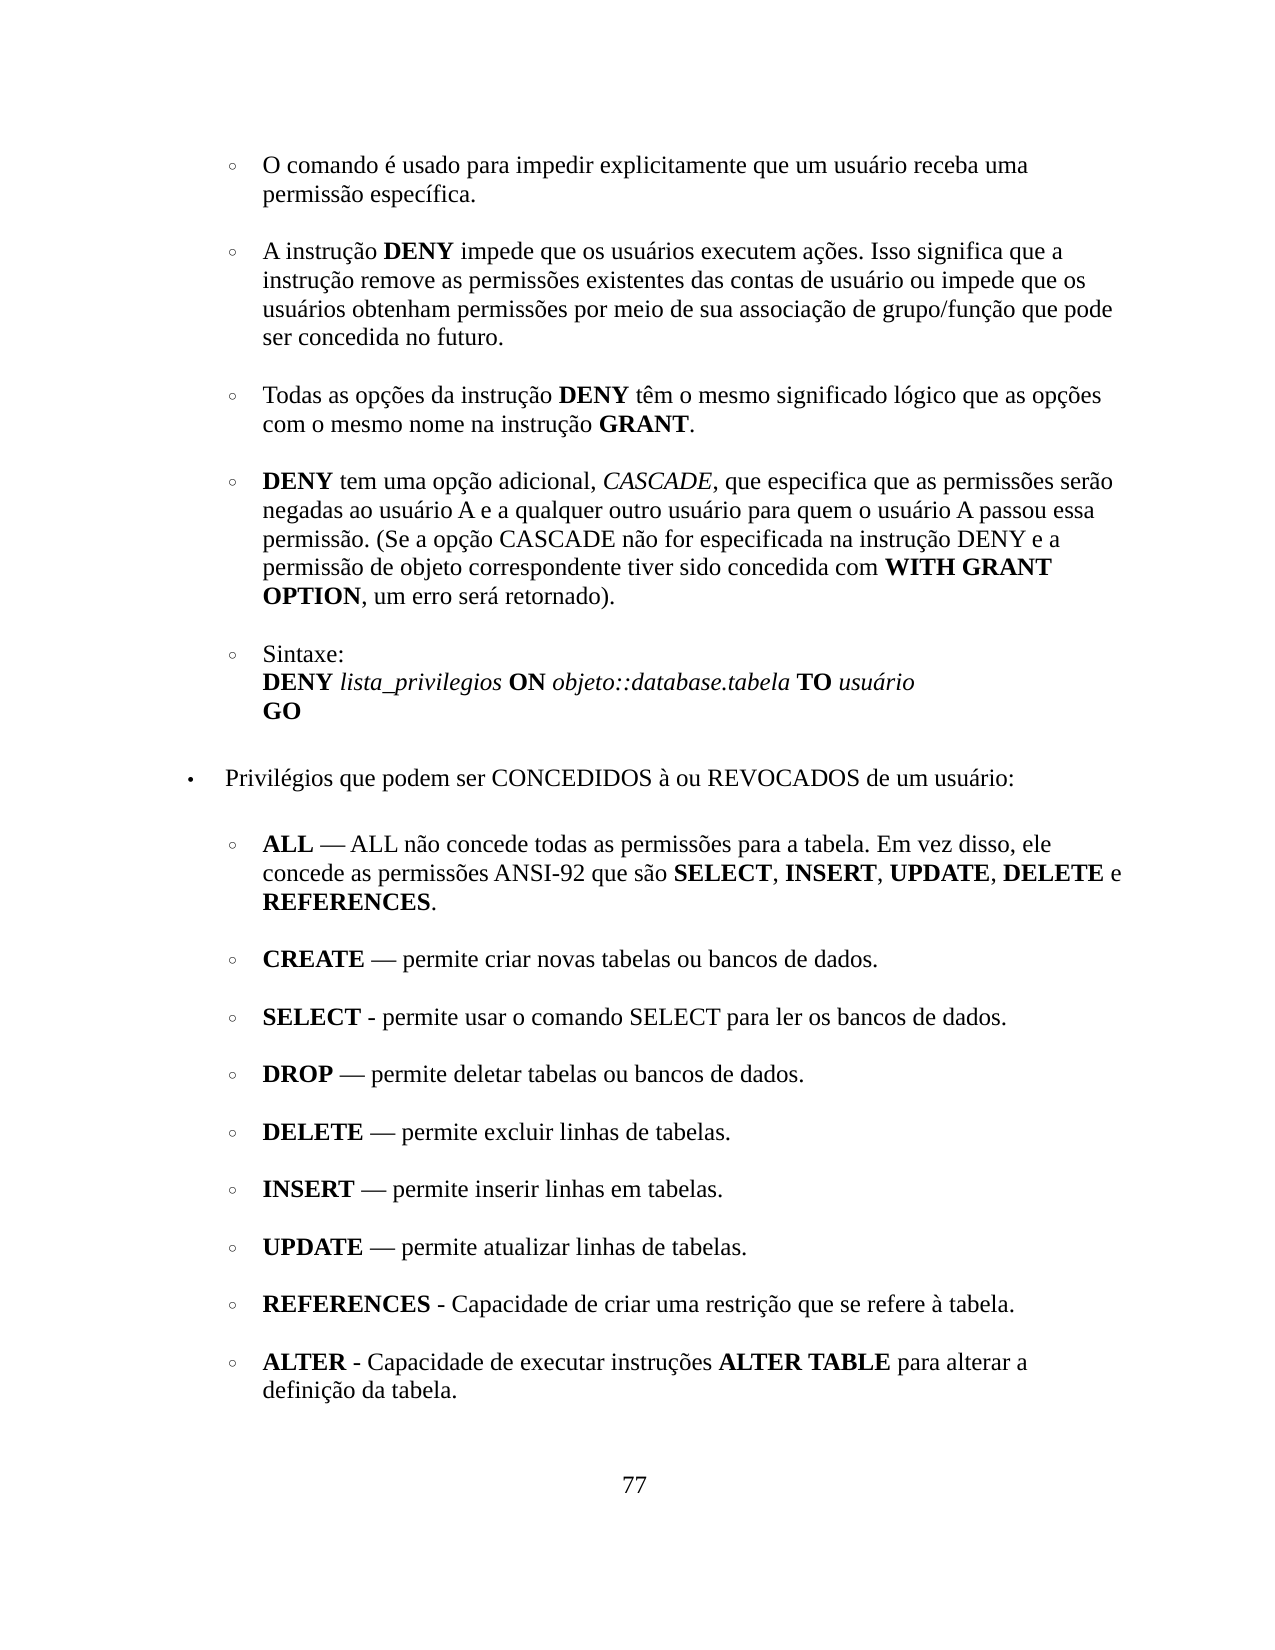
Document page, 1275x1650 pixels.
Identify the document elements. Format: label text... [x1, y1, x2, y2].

list Todas as opções da instrução DENY têm o mesmo significado lógico que as opções com o mesmo nome na instrução GRANT. [225, 380, 1125, 466]
list DELETE — permite excluir linhas de tabelas. [225, 1117, 1125, 1174]
list ALL — ALL não concede todas as permissões para a tabela. Em vez disso, ele concede as permissões ANSI-92 que são SELECT, INSERT, UPDATE, DELETE e REFERENCES. [225, 829, 1125, 944]
list UPDATE — permite atualizar linhas de tabelas. [225, 1232, 1125, 1289]
list A instrução DENY impede que os usuários executem ações. Isso significa que a instrução remove as permissões existentes das contas de usuário ou impede que os usuários obtenham permissões por meio de sua associação de grupo/função que pode ser concedida no futuro. [225, 236, 1125, 380]
list SELECT - permite usar o comando SELECT para ler os bancos de dados. [225, 1002, 1125, 1059]
list ALTER - Capacidade de executar instruções ALTER TABLE para alterar a definição da tabela. [225, 1347, 1125, 1433]
list REFERENCES - Capacidade de criar uma restrição que se refere à tabela. [225, 1289, 1125, 1347]
list DENY tem uma opção adicional, CASCADE, que especifica que as permissões serão negadas ao usuário A e a qualquer outro usuário para quem o usuário A passou essa permissão. (Se a opção CASCADE não for especificada na instrução DENY e a permissão de objeto correspondente tiver sido concedida com WITH GRANT OPTION, um erro será retornado). [225, 466, 1125, 639]
list Sintaxe: DENY lista_privilegios ON objeto::database.tabela TO usuário GO [225, 639, 1125, 754]
list O comando é usado para impedir explicitamente que um usuário receba uma permissão específica. [225, 150, 1125, 236]
list INSERT — permite inserir linhas em tabelas. [225, 1174, 1125, 1232]
list CREATE — permite criar novas tabelas ou bancos de dados. [225, 944, 1125, 1002]
list Privilégios que podem ser CONCEDIDOS à ou REVOCADOS de um usuário: [187, 763, 1125, 820]
list DROP — permite deletar tabelas ou bancos de dados. [225, 1059, 1125, 1117]
